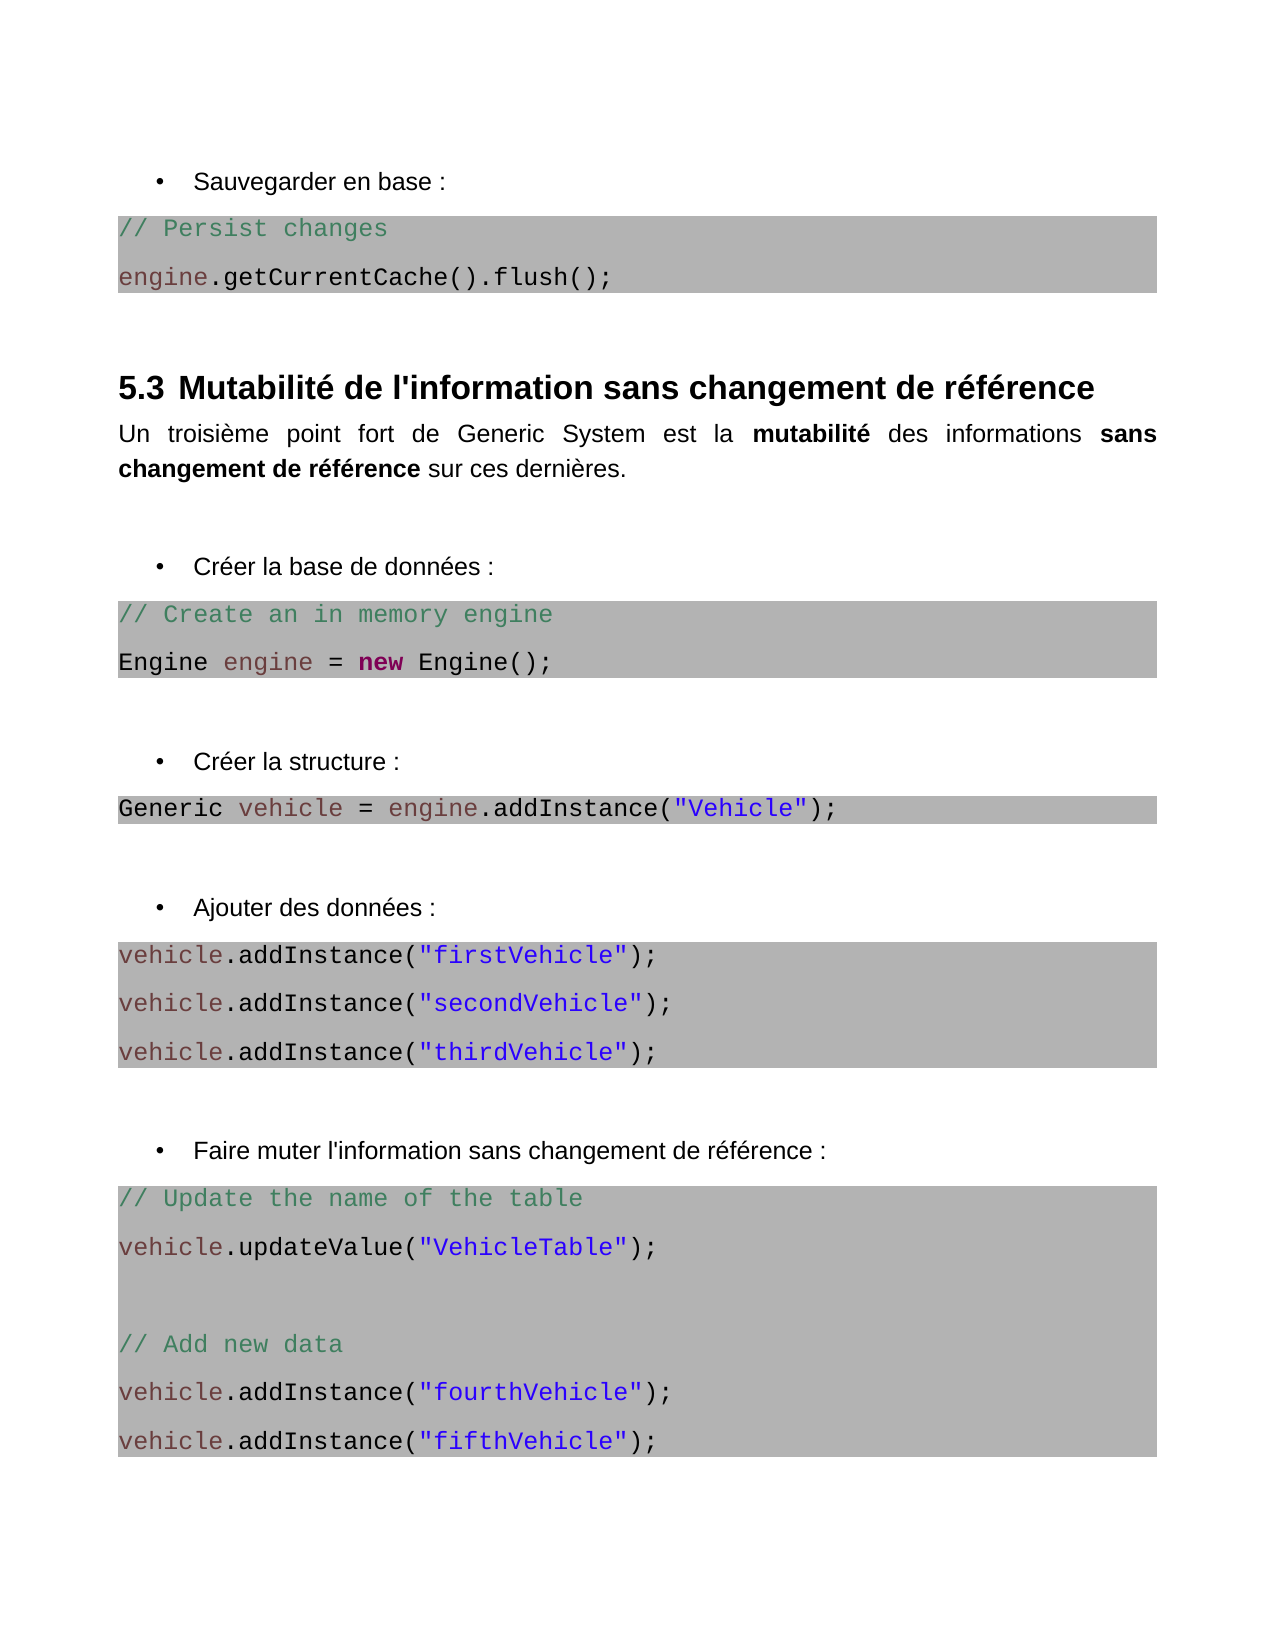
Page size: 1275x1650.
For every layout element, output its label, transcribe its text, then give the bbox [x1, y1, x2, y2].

text // Persist changes [118, 216, 1157, 244]
text vehicle.addInstance("fifthVehicle"); [118, 1428, 1157, 1457]
text vehicle.addInstance("secondVehicle"); [118, 991, 1157, 1019]
text Engine engine = new Engine(); [118, 650, 1157, 678]
list Ajouter des données : [156, 893, 1157, 922]
subtitle Mutabilité de l'information sans changement de référence [118, 368, 1157, 407]
text Generic vehicle = engine.addInstance("Vehicle"); [118, 796, 1157, 824]
list Créer la structure : [156, 747, 1157, 776]
text // Create an in memory engine [118, 601, 1157, 629]
text vehicle.updateValue("VehicleTable"); [118, 1234, 1157, 1262]
list Faire muter l'information sans changement de référence : [156, 1136, 1157, 1165]
text engine.getCurrentCache().flush(); [118, 264, 1157, 293]
list Créer la base de données : [156, 552, 1157, 581]
text // Add new data [118, 1331, 1157, 1359]
list Sauvegarder en base : [156, 167, 1157, 196]
text // Update the name of the table [118, 1186, 1157, 1214]
text vehicle.addInstance("firstVehicle"); [118, 942, 1157, 971]
text Un troisième point fort de Generic System est la mutabilité des informations sans changement de référence sur ces dernières. [118, 419, 1157, 483]
text vehicle.addInstance("thirdVehicle"); [118, 1039, 1157, 1068]
text vehicle.addInstance("fourthVehicle"); [118, 1380, 1157, 1408]
